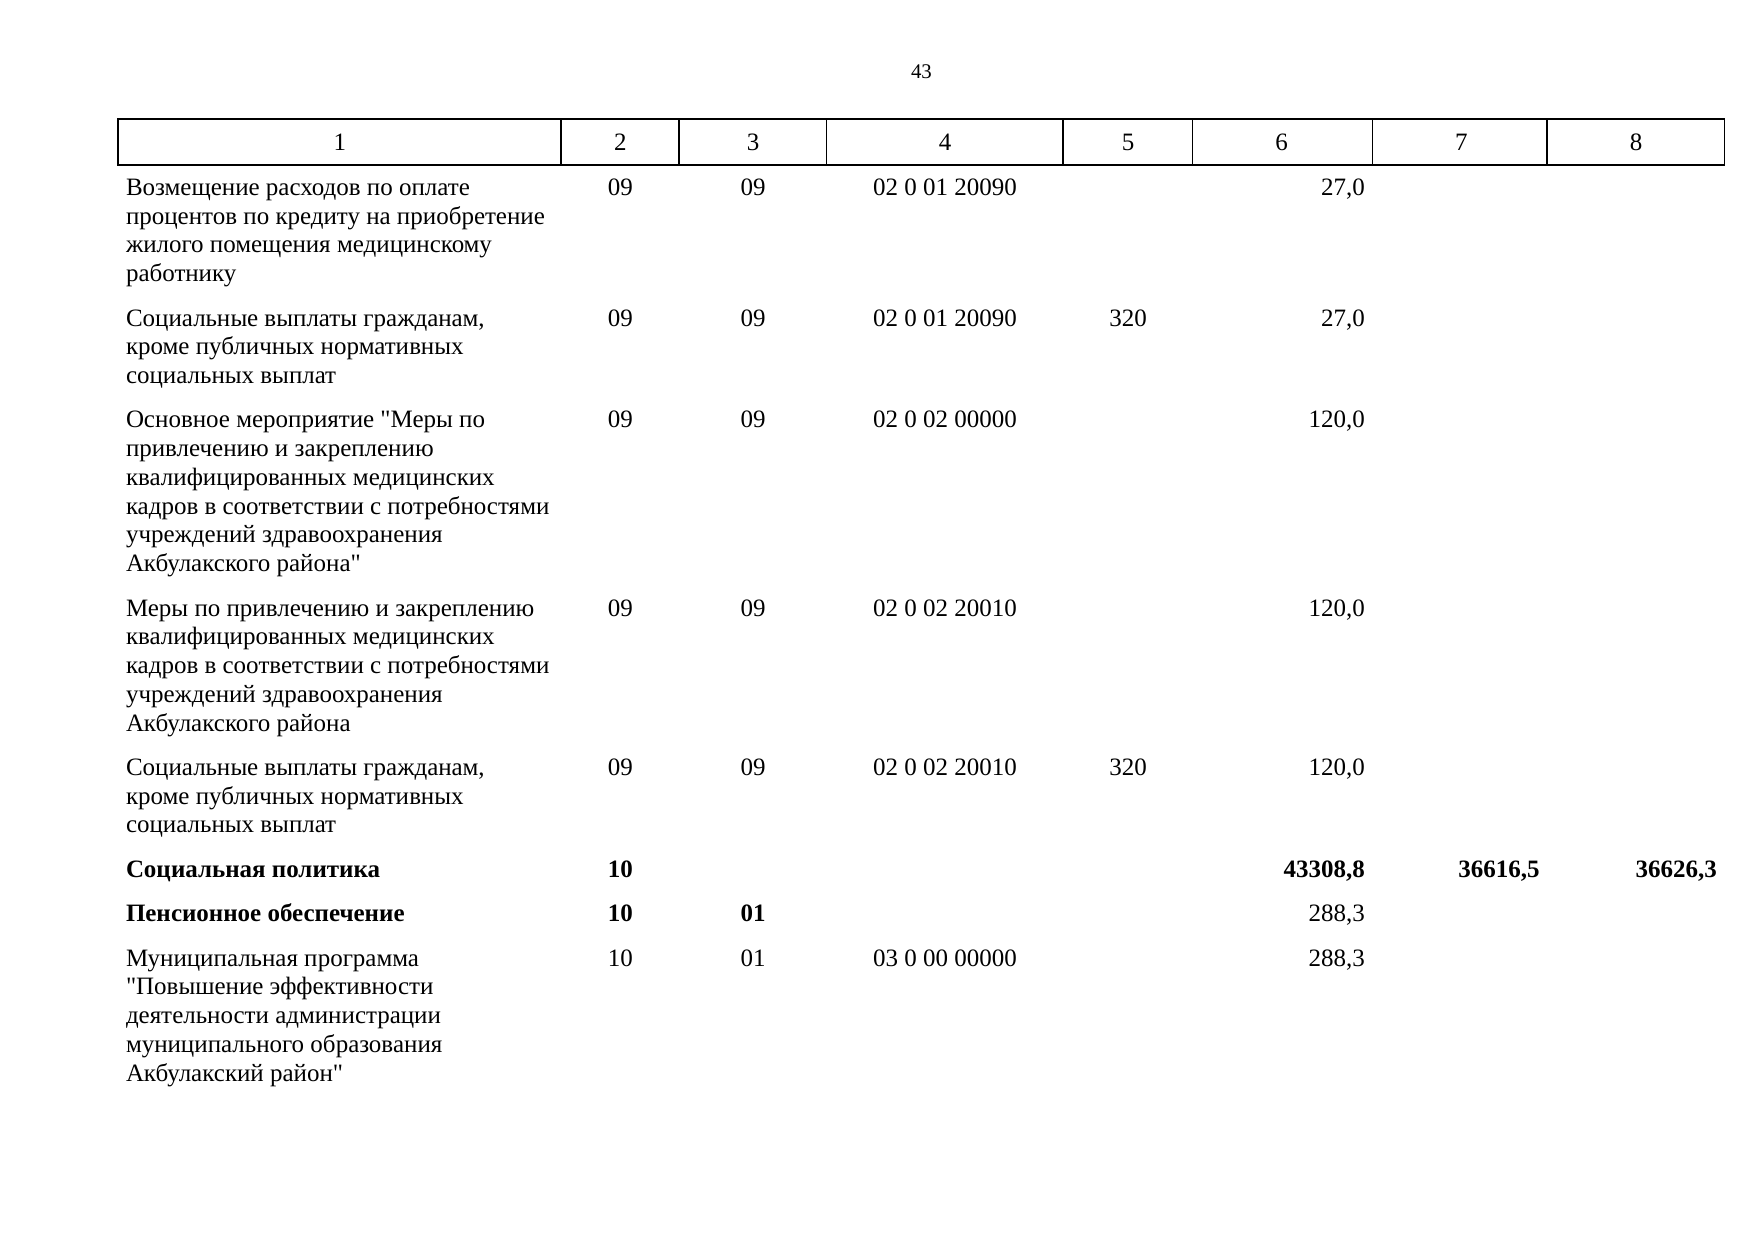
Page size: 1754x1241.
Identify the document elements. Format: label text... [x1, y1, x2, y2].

table_cell [1372, 166, 1547, 295]
table_cell 43308,8 [1193, 846, 1372, 890]
table_cell 10 [561, 846, 679, 890]
table_cell [1547, 890, 1724, 935]
table_cell [1372, 295, 1547, 397]
table_header 5 [1071, 128, 1185, 156]
table_cell Возмещение расходов по оплате процентов по кредиту на приобретение жилого помещения медицинскому работнику [118, 166, 561, 295]
table_header 2 [569, 128, 671, 156]
table_cell 09 [561, 295, 679, 397]
table_cell [1063, 397, 1193, 585]
table_cell [1063, 585, 1193, 744]
table_header 4 [835, 128, 1055, 156]
table_header 1 [126, 128, 553, 156]
table_cell 36616,5 [1372, 846, 1547, 890]
table_header [1064, 120, 1192, 164]
table_cell 288,3 [1193, 935, 1372, 1094]
table_cell 09 [679, 295, 827, 397]
table_cell [1547, 744, 1724, 846]
table_cell Пенсионное обеспечение [118, 890, 561, 935]
table_header [827, 120, 1062, 164]
table_header 6 [1201, 128, 1362, 156]
table_cell 02 0 01 20090 [827, 166, 1063, 295]
table_cell [1372, 890, 1547, 935]
table_cell [1063, 935, 1193, 1094]
table_cell 01 [679, 935, 827, 1094]
table_cell 02 0 01 20090 [827, 295, 1063, 397]
table_cell 09 [679, 744, 827, 846]
table_cell [1063, 890, 1193, 935]
table_cell [1547, 397, 1724, 585]
table_cell 320 [1063, 744, 1193, 846]
table_cell 02 0 02 20010 [827, 585, 1063, 744]
table_header [562, 120, 678, 164]
table_cell [1372, 744, 1547, 846]
table_header 8 [1555, 128, 1716, 156]
table_cell [827, 846, 1063, 890]
table_cell 320 [1063, 295, 1193, 397]
table_header [1193, 120, 1372, 164]
table_cell Социальная политика [118, 846, 561, 890]
table_header 7 [1380, 128, 1542, 156]
table_cell 36626,3 [1547, 846, 1724, 890]
table_header [680, 120, 826, 164]
table_cell Меры по привлечению и закреплению квалифицированных медицинских кадров в соответствии с потребностями учреждений здравоохранения Акбулакского района [118, 585, 561, 744]
table_cell Муниципальная программа "Повышение эффективности деятельности администрации муниципального образования Акбулакский район" [118, 935, 561, 1094]
table_cell 02 0 02 00000 [827, 397, 1063, 585]
table_cell 01 [679, 890, 827, 935]
table_cell [1372, 585, 1547, 744]
table_cell 288,3 [1193, 890, 1372, 935]
table_cell [1547, 166, 1724, 295]
table_cell [1547, 935, 1724, 1094]
table_cell Социальные выплаты гражданам, кроме публичных нормативных социальных выплат [118, 744, 561, 846]
table_cell [1547, 295, 1724, 397]
table_cell 02 0 02 20010 [827, 744, 1063, 846]
table_cell 120,0 [1193, 744, 1372, 846]
table_cell Социальные выплаты гражданам, кроме публичных нормативных социальных выплат [118, 295, 561, 397]
table_cell [1547, 585, 1724, 744]
table_cell 10 [561, 890, 679, 935]
table_cell 120,0 [1193, 397, 1372, 585]
table_cell 09 [561, 744, 679, 846]
table_header [119, 120, 560, 164]
table_cell 10 [561, 935, 679, 1094]
table_cell 09 [561, 166, 679, 295]
table_cell 09 [679, 585, 827, 744]
table_cell [1372, 397, 1547, 585]
table_cell [827, 890, 1063, 935]
table_header 3 [687, 128, 819, 156]
table_cell 09 [561, 397, 679, 585]
table_header [1373, 120, 1546, 164]
table_cell 03 0 00 00000 [827, 935, 1063, 1094]
table_cell 09 [679, 166, 827, 295]
table_cell 09 [679, 397, 827, 585]
table_cell 27,0 [1193, 295, 1372, 397]
table_cell 120,0 [1193, 585, 1372, 744]
table_cell [1063, 846, 1193, 890]
table_cell [1063, 166, 1193, 295]
table_cell 09 [561, 585, 679, 744]
table_cell Основное мероприятие "Меры по привлечению и закреплению квалифицированных медицинских кадров в соответствии с потребностями учреждений здравоохранения Акбулакского района" [118, 397, 561, 585]
table_cell [1372, 935, 1547, 1094]
table_cell [679, 846, 827, 890]
table_header [1548, 120, 1724, 164]
table_cell 27,0 [1193, 166, 1372, 295]
